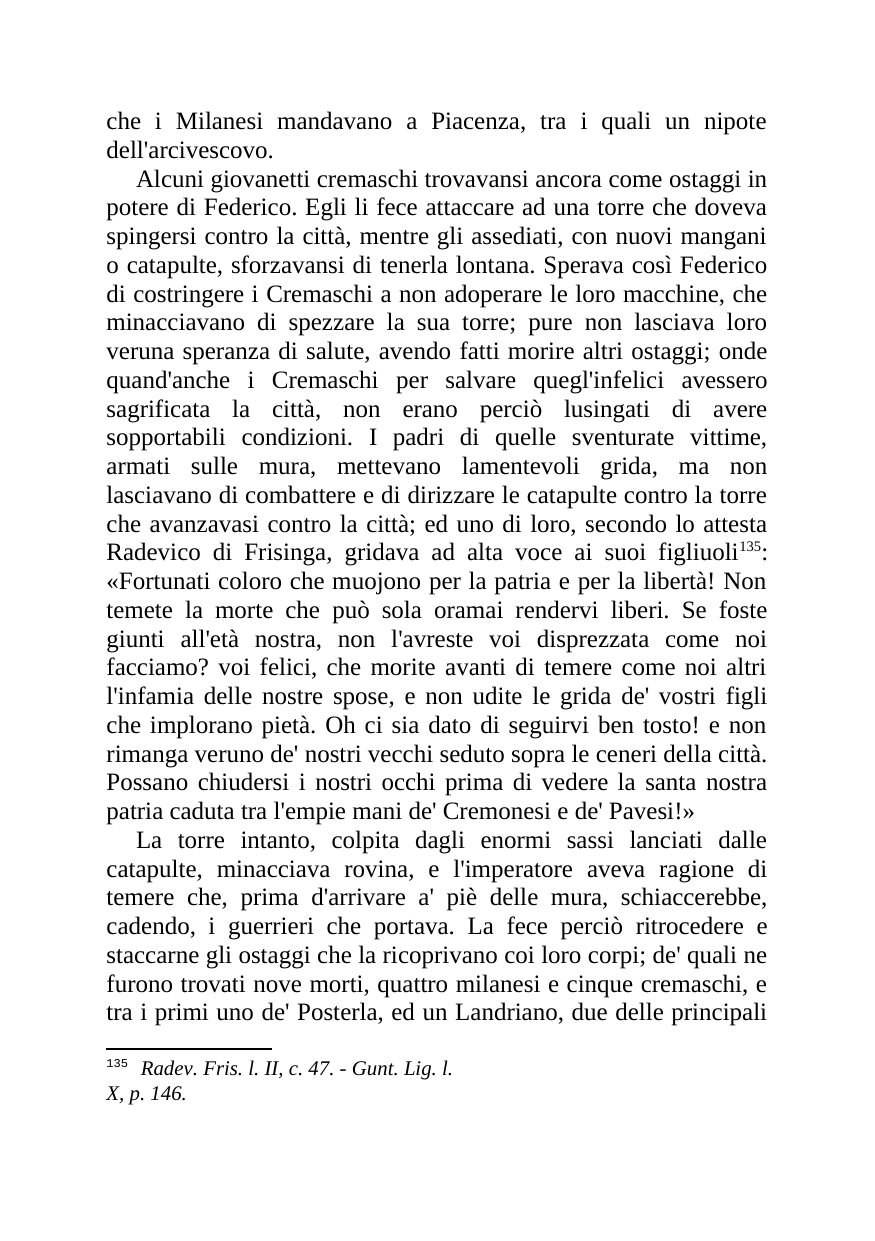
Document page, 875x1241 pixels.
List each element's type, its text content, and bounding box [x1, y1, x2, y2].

text Alcuni giovanetti cremaschi trovavansi ancora come ostaggi in potere di Federico. Egli li fece attaccare ad una torre che doveva spingersi contro la città, mentre gli assediati, con nuovi mangani o catapulte, sforzavansi di tenerla lontana. Sperava così Federico di costringere i Cremaschi a non adoperare le loro macchine, che minacciavano di spezzare la sua torre; pure non lasciava loro veruna speranza di salute, avendo fatti morire altri ostaggi; onde quand'anche i Cremaschi per salvare quegl'infelici avessero sagrificata la città, non erano perciò lusingati di avere sopportabili condizioni. I padri di quelle sventurate vittime, armati sulle mura, mettevano lamentevoli grida, ma non lasciavano di combattere e di dirizzare le catapulte contro la torre che avanzavasi contro la città; ed uno di loro, secondo lo attesta Radevico di Frisinga, gridava ad alta voce ai suoi figliuoli: «Fortunati coloro che muojono per la patria e per la libertà! Non temete la morte che può sola oramai rendervi liberi. Se foste giunti all'età nostra, non l'avreste voi disprezzata come noi facciamo? voi felici, che morite avanti di temere come noi altri l'infamia delle nostre spose, e non udite le grida de' vostri figli che implorano pietà. Oh ci sia dato di seguirvi ben tosto! e non rimanga veruno de' nostri vecchi seduto sopra le ceneri della città. Possano chiudersi i nostri occhi prima di vedere la santa nostra patria caduta tra l'empie mani de' Cremonesi e de' Pavesi!» [106, 164, 768, 825]
text X, p. 146. [106, 1081, 768, 1105]
text che i Milanesi mandavano a Piacenza, tra i quali un nipote dell'arcivescovo. [106, 106, 768, 164]
text La torre intanto, colpita dagli enormi sassi lanciati dalle catapulte, minacciava rovina, e l'imperatore aveva ragione di temere che, prima d'arrivare a' piè delle mura, schiaccerebbe, cadendo, i guerrieri che portava. La fece perciò ritrocedere e staccarne gli ostaggi che la ricoprivano coi loro corpi; de' quali ne furono trovati nove morti, quattro milanesi e cinque cremaschi, e tra i primi uno de' Posterla, ed un Landriano, due delle principali [106, 825, 768, 1026]
text Radev. Fris. l. II, c. 47. - Gunt. Lig. l. [106, 1055, 768, 1081]
